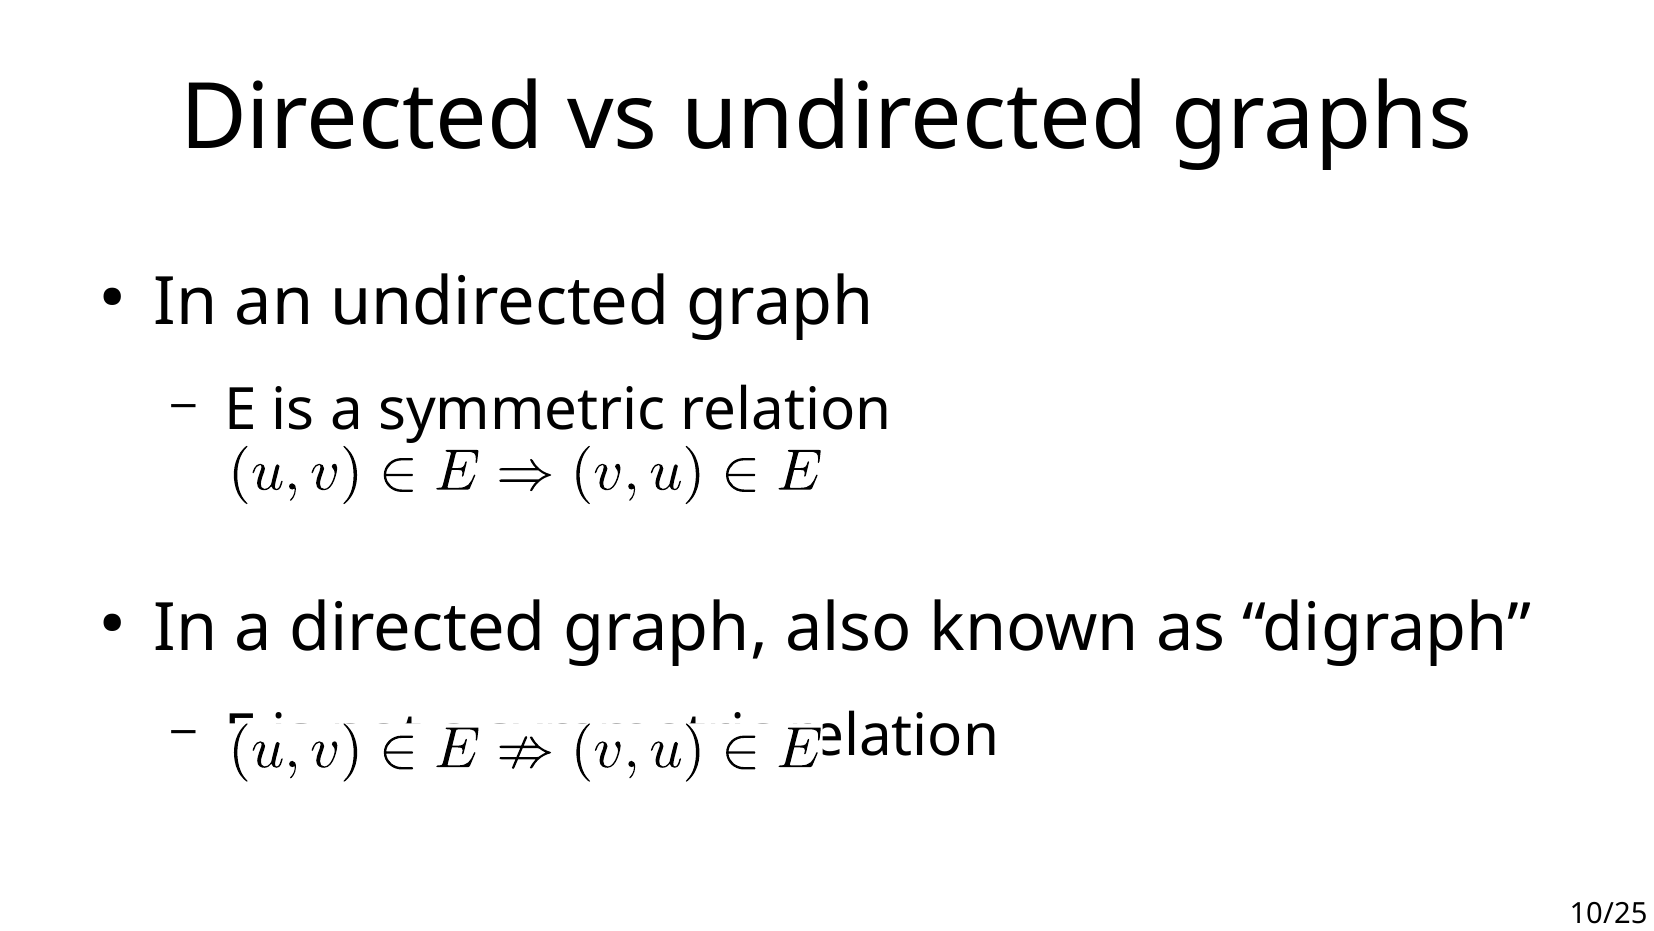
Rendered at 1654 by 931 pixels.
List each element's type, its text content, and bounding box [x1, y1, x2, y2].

title Directed vs undirected graphs [82, 1, 1571, 226]
text_box [228, 445, 823, 505]
list In an undirected graph E is a symmetric relation In a directed graph, also known as “digraph” E is not a symmetric relation [82, 253, 1571, 793]
text_box [228, 723, 823, 782]
